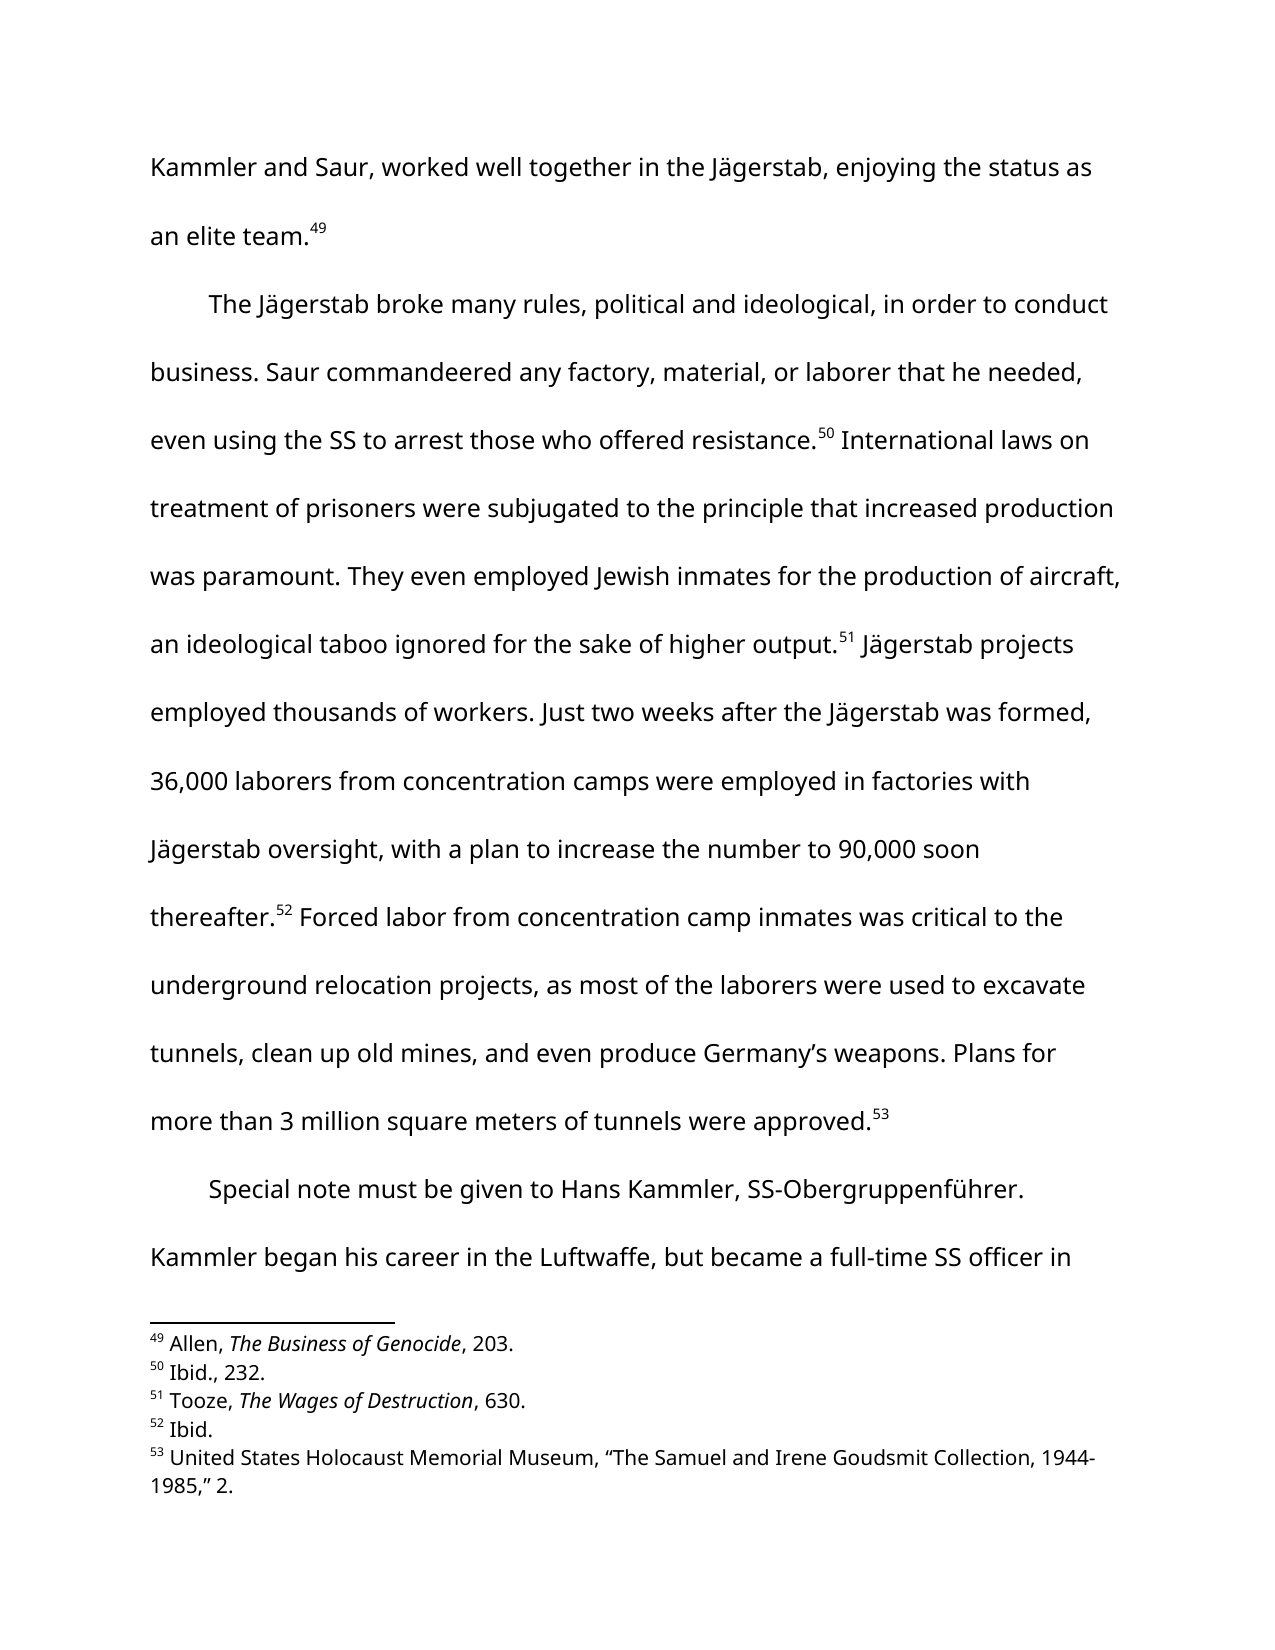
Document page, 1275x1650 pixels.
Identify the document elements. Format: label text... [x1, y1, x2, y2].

text Allen, The Business of Genocide, 203. [150, 1329, 1125, 1358]
text Ibid. [150, 1415, 1125, 1443]
text Tooze, The Wages of Destruction, 630. [150, 1386, 1125, 1415]
text The Jägerstab broke many rules, political and ideological, in order to conduct business. Saur commandeered any factory, material, or laborer that he needed, even using the SS to arrest those who offered resistance. International laws on treatment of prisoners were subjugated to the principle that increased production was paramount. They even employed Jewish inmates for the production of aircraft, an ideological taboo ignored for the sake of higher output. Jägerstab projects employed thousands of workers. Just two weeks after the Jägerstab was formed, 36,000 laborers from concentration camps were employed in factories with Jägerstab oversight, with a plan to increase the number to 90,000 soon thereafter. Forced labor from concentration camp inmates was critical to the underground relocation projects, as most of the laborers were used to excavate tunnels, clean up old mines, and even produce Germany’s weapons. Plans for more than 3 million square meters of tunnels were approved. [150, 286, 1125, 1138]
text Special note must be given to Hans Kammler, SS-Obergruppenführer. Kammler began his career in the Luftwaffe, but became a full-time SS officer in [150, 1172, 1125, 1274]
text United States Holocaust Memorial Museum, “The Samuel and Irene Goudsmit Collection, 1944-1985,” 2. [150, 1443, 1125, 1500]
text Kammler and Saur, worked well together in the Jägerstab, enjoying the status as an elite team. [150, 150, 1125, 252]
text Ibid., 232. [150, 1358, 1125, 1386]
